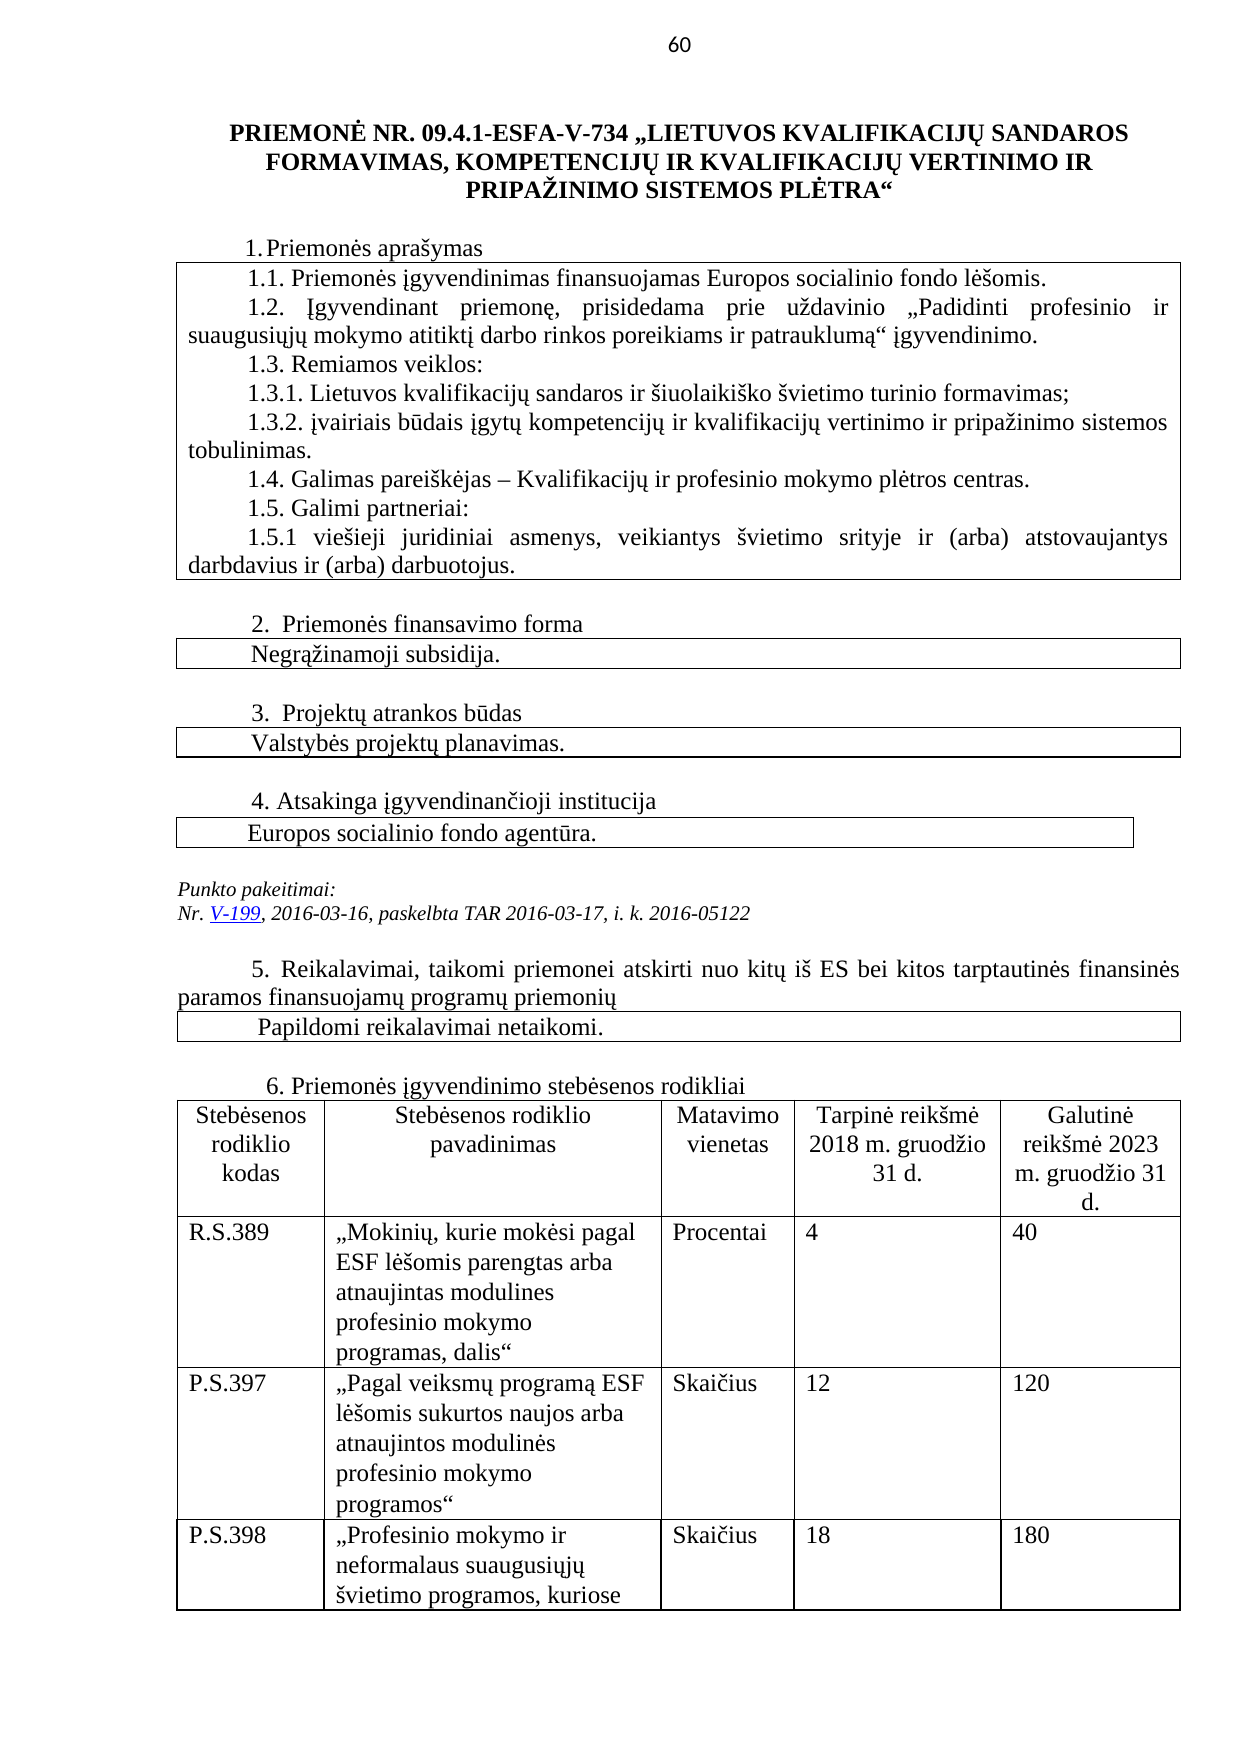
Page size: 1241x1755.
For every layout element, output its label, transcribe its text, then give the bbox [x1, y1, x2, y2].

table_header Europos socialinio fondo agentūra. [177, 818, 1133, 847]
text 6. Priemonės įgyvendinimo stebėsenos rodikliai [266, 1071, 1181, 1099]
table_header 1.1. Priemonės įgyvendinimas finansuojamas Europos socialinio fondo lėšomis. [177, 263, 1180, 292]
table_cell „Pagal veiksmų programą ESF lėšomis sukurtos naujos arba atnaujintos modulinės profesinio mokymo programos“ [325, 1368, 661, 1519]
table_cell P.S.397 [178, 1368, 324, 1519]
table_cell 1.3. Remiamos veiklos: 1.3.1. Lietuvos kvalifikacijų sandaros ir šiuolaikiško švietimo turinio formavimas; 1.3.2. įvairiais būdais įgytų kompetencijų ir kvalifikacijų vertinimo ir pripažinimo sistemos tobulinimas. [177, 349, 1180, 464]
table_cell 12 [795, 1368, 1000, 1519]
text PRIEMONĖ NR. 09.4.1-ESFA-V-734 „LIETUVOS KVALIFIKACIJŲ SANDAROS FORMAVIMAS, KOMPETENCIJŲ IR KVALIFIKACIJŲ VERTINIMO IR PRIPAŽINIMO SISTEMOS PLĖTRA“ [177, 118, 1181, 204]
table_header Papildomi reikalavimai netaikomi. [178, 1012, 1180, 1041]
table_cell 40 [1001, 1217, 1180, 1367]
table_cell 1.4. Galimas pareiškėjas – Kvalifikacijų ir profesinio mokymo plėtros centras. [177, 464, 1180, 493]
table_cell Procentai [662, 1217, 794, 1367]
table_cell Skaičius [662, 1368, 794, 1519]
text Nr. V-199, 2016-03-16, paskelbta TAR 2016-03-17, i. k. 2016-05122 [177, 901, 1181, 925]
table_cell 1.2. Įgyvendinant priemonę, prisidedama prie uždavinio „Padidinti profesinio ir suaugusiųjų mokymo atitiktį darbo rinkos poreikiams ir patrauklumą“ įgyvendinimo. [177, 292, 1180, 349]
text 2. Priemonės finansavimo forma [251, 609, 1181, 638]
table_cell 4 [795, 1217, 1000, 1367]
text Punkto pakeitimai: [177, 877, 1181, 901]
text 1. Priemonės aprašymas [244, 233, 1181, 262]
table_cell 18 [795, 1520, 1000, 1609]
table_header Galutinė reikšmė 2023 m. gruodžio 31 d. [1001, 1101, 1180, 1216]
table_cell 180 [1002, 1520, 1179, 1609]
table_cell R.S.389 [178, 1217, 324, 1367]
text 4. Atsakinga įgyvendinančioji institucija [251, 786, 1181, 815]
table_cell Skaičius [662, 1520, 793, 1609]
table_cell 120 [1001, 1368, 1180, 1519]
table_cell „Profesinio mokymo ir neformalaus suaugusiųjų švietimo programos, kuriose [325, 1520, 660, 1609]
table_header Tarpinė reikšmė 2018 m. gruodžio 31 d. [795, 1101, 1000, 1216]
text 5. Reikalavimai, taikomi priemonei atskirti nuo kitų iš ES bei kitos tarptautinės finansinės paramos finansuojamų programų priemonių [177, 954, 1181, 1011]
table_cell „Mokinių, kurie mokėsi pagal ESF lėšomis parengtas arba atnaujintas modulines profesinio mokymo programas, dalis“ [325, 1217, 661, 1367]
table_header Matavimo vienetas [662, 1101, 794, 1216]
text 3. Projektų atrankos būdas [251, 698, 1181, 727]
table_header Stebėsenos rodiklio pavadinimas [325, 1101, 661, 1216]
table_header Valstybės projektų planavimas. [177, 728, 1180, 756]
table_header Negrąžinamoji subsidija. [177, 639, 1180, 668]
table_cell 1.5. Galimi partneriai: 1.5.1 viešieji juridiniai asmenys, veikiantys švietimo srityje ir (arba) atstovaujantys darbdavius ir (arba) darbuotojus. [177, 493, 1180, 579]
table_cell P.S.398 [178, 1520, 323, 1609]
table_header Stebėsenos rodiklio kodas [178, 1101, 324, 1216]
